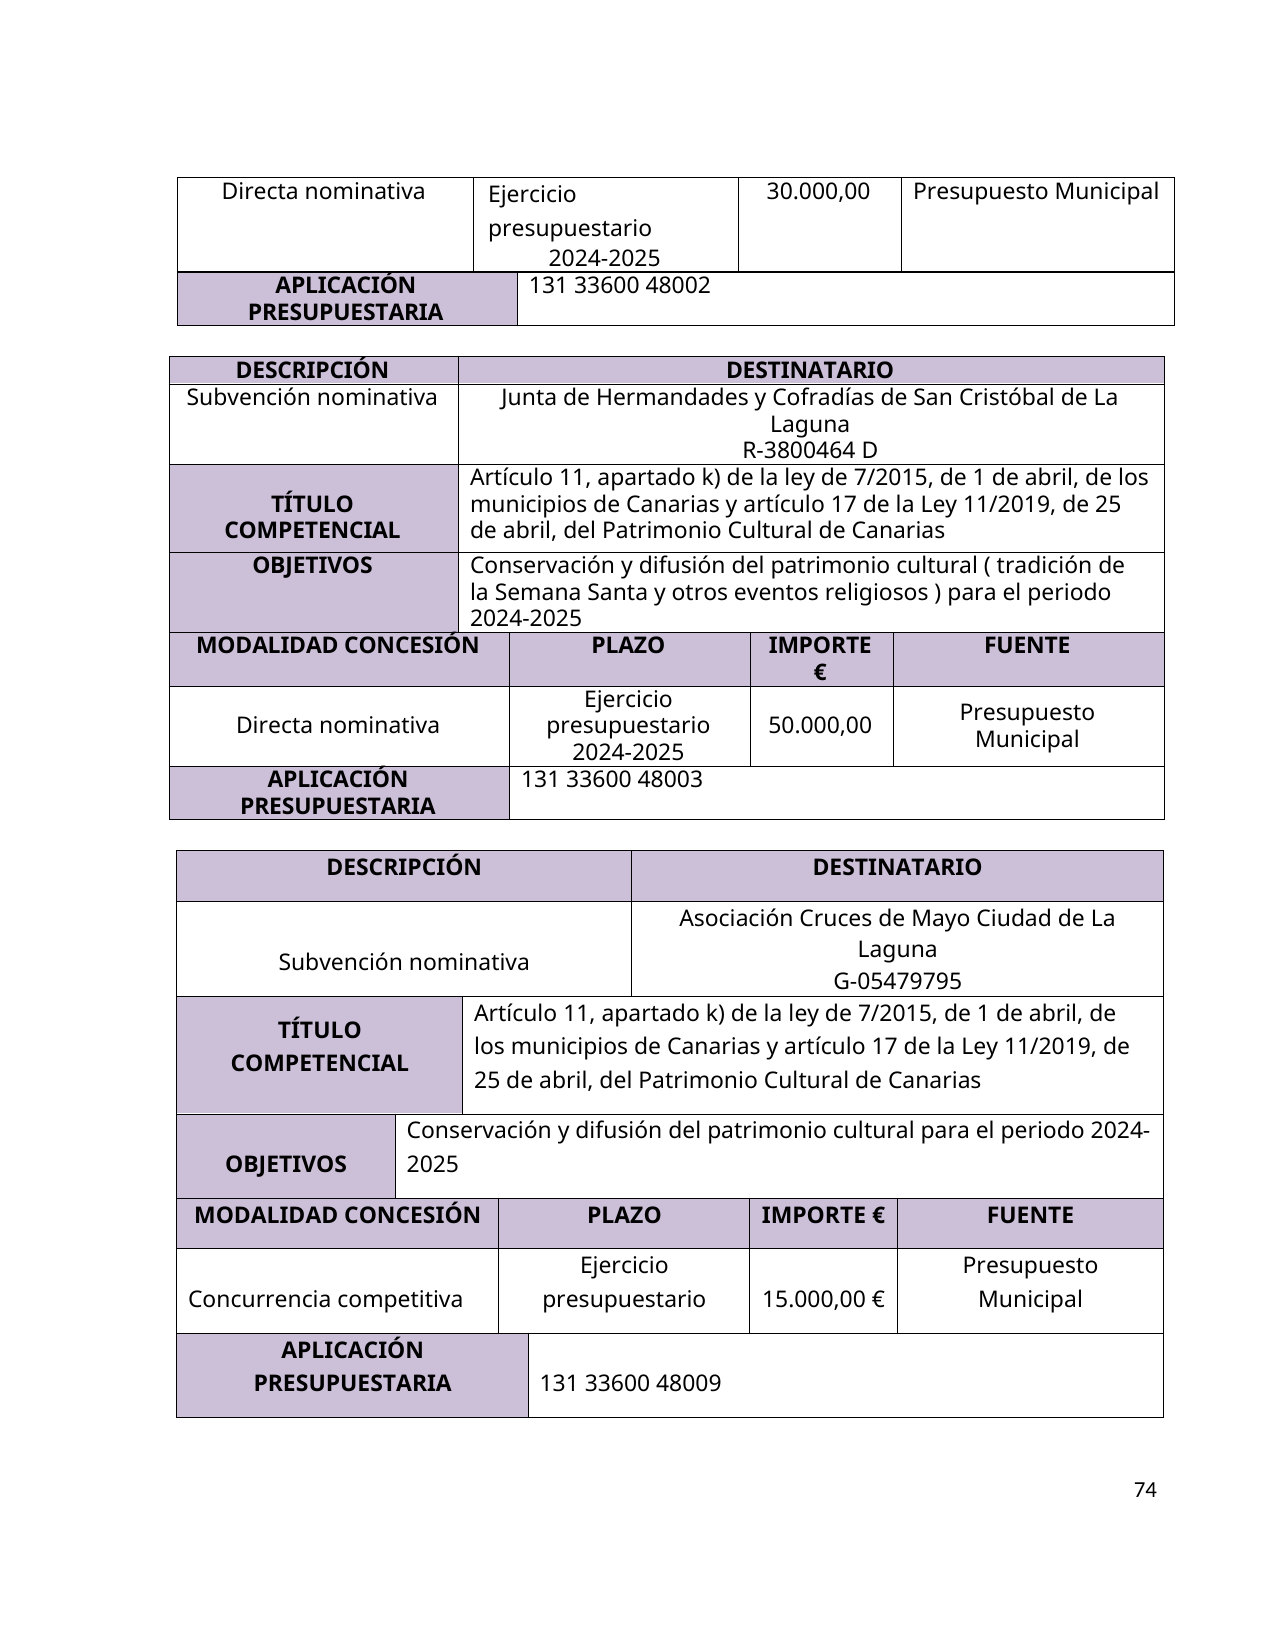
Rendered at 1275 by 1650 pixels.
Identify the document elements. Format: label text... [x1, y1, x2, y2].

table_cell OBJETIVOS [170, 553, 458, 632]
table_header DESTINATARIO [459, 357, 1164, 383]
table_header DESCRIPCIÓN [177, 851, 631, 901]
table_cell 131 33600 48009 [529, 1334, 1163, 1417]
table_cell PLAZO [510, 633, 750, 686]
table_cell 50.000,00 [751, 687, 893, 766]
table_cell TÍTULO COMPETENCIAL [170, 465, 458, 552]
table_cell Conservación y difusión del patrimonio cultural para el periodo 2024-2025 [396, 1115, 1163, 1198]
table_cell Ejercicio presupuestario 2024-2025 [474, 178, 738, 271]
table_cell Asociación Cruces de Mayo Ciudad de La Laguna G-05479795 [632, 902, 1163, 996]
table_cell APLICACIÓN PRESUPUESTARIA [178, 273, 517, 325]
table_cell FUENTE [894, 633, 1164, 686]
table_cell Presupuesto Municipal [894, 687, 1164, 766]
table_cell APLICACIÓN PRESUPUESTARIA [177, 1334, 528, 1417]
table_cell APLICACIÓN PRESUPUESTARIA [170, 767, 509, 819]
table_cell Ejercicio presupuestario 2024-2025 [510, 687, 750, 766]
table_cell 30.000,00 [739, 178, 901, 271]
table_cell Ejercicio presupuestario [499, 1249, 749, 1332]
table_cell TÍTULO COMPETENCIAL [177, 997, 462, 1113]
table_cell Presupuesto Municipal [898, 1249, 1163, 1332]
table_cell OBJETIVOS [177, 1115, 395, 1198]
table_cell Artículo 11, apartado k) de la ley de 7/2015, de 1 de abril, de los municipios de Canarias y artículo 17 de la Ley 11/2019, de 25 de abril, del Patrimonio Cultural de Canarias [459, 465, 1164, 552]
table_cell Directa nominativa [170, 687, 509, 766]
table_cell Presupuesto Municipal [902, 178, 1174, 271]
table_cell IMPORTE € [750, 1199, 897, 1248]
table_cell Subvención nominativa [170, 385, 458, 464]
table_header DESTINATARIO [632, 851, 1163, 901]
table_cell FUENTE [898, 1199, 1163, 1248]
table_cell 131 33600 48002 [518, 273, 1174, 325]
table_cell Concurrencia competitiva [177, 1249, 498, 1332]
table_cell 15.000,00 € [750, 1249, 897, 1332]
table_cell Artículo 11, apartado k) de la ley de 7/2015, de 1 de abril, de los municipios de Canarias y artículo 17 de la Ley 11/2019, de 25 de abril, del Patrimonio Cultural de Canarias [463, 997, 1163, 1113]
table_cell MODALIDAD CONCESIÓN [177, 1199, 498, 1248]
table_cell MODALIDAD CONCESIÓN [170, 633, 509, 686]
table_cell 131 33600 48003 [510, 767, 1164, 819]
table_cell Subvención nominativa [177, 902, 631, 996]
table_cell PLAZO [499, 1199, 749, 1248]
table_header DESCRIPCIÓN [170, 357, 458, 383]
table_cell Junta de Hermandades y Cofradías de San Cristóbal de La Laguna R-3800464 D [459, 385, 1164, 464]
table_cell Directa nominativa [178, 178, 473, 271]
table_cell Conservación y difusión del patrimonio cultural ( tradición de la Semana Santa y otros eventos religiosos ) para el periodo 2024-2025 [459, 553, 1164, 632]
table_cell IMPORTE € [751, 633, 893, 686]
